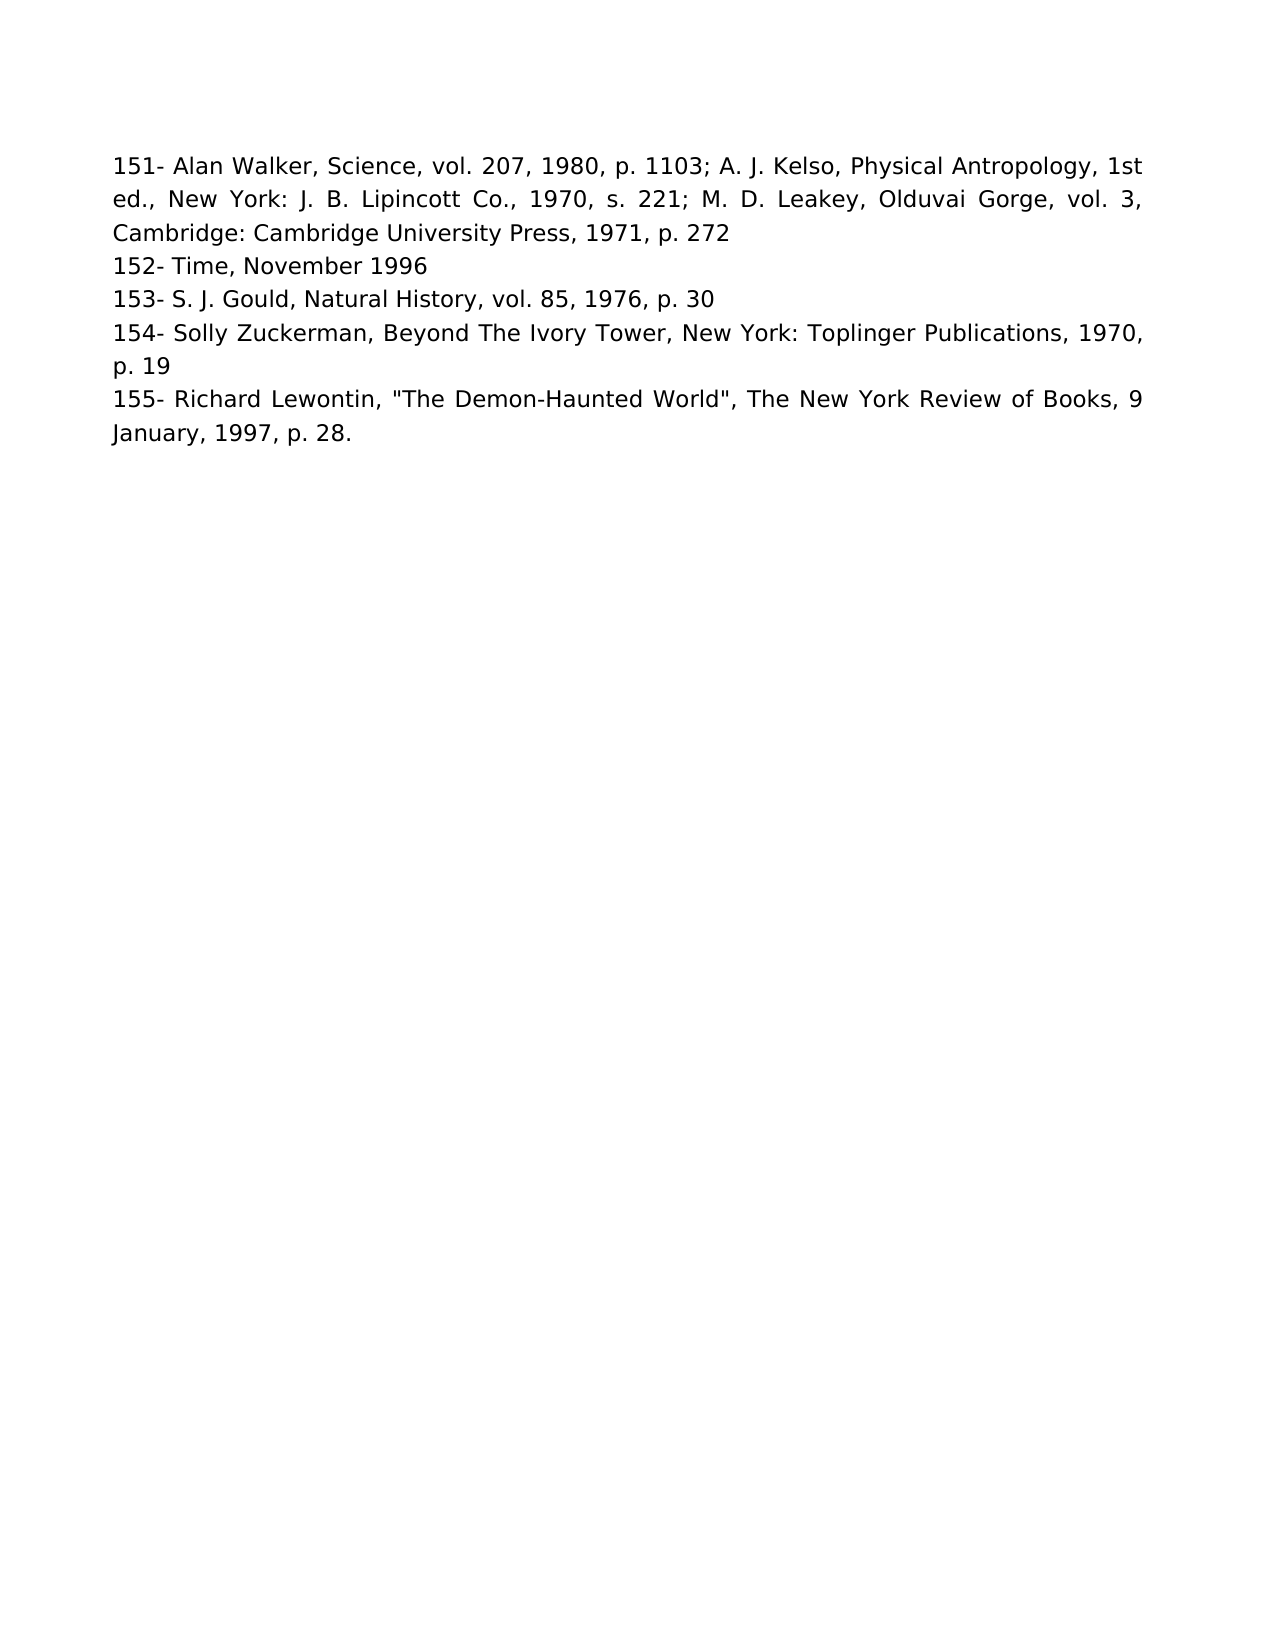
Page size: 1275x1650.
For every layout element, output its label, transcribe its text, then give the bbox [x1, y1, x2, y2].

text 151- Alan Walker, Science, vol. 207, 1980, p. 1103; A. J. Kelso, Physical Antropology, 1st ed., New York: J. B. Lipincott Co., 1970, s. 221; M. D. Leakey, Olduvai Gorge, vol. 3, Cambridge: Cambridge University Press, 1971, p. 272 [112, 148, 1145, 248]
text 155- Richard Lewontin, "The Demon-Haunted World", The New York Review of Books, 9 January, 1997, p. 28. [112, 381, 1145, 448]
text 153- S. J. Gould, Natural History, vol. 85, 1976, p. 30 [112, 281, 1145, 314]
text 154- Solly Zuckerman, Beyond The Ivory Tower, New York: Toplinger Publications, 1970, p. 19 [112, 314, 1145, 381]
text 152- Time, November 1996 [112, 248, 1145, 281]
